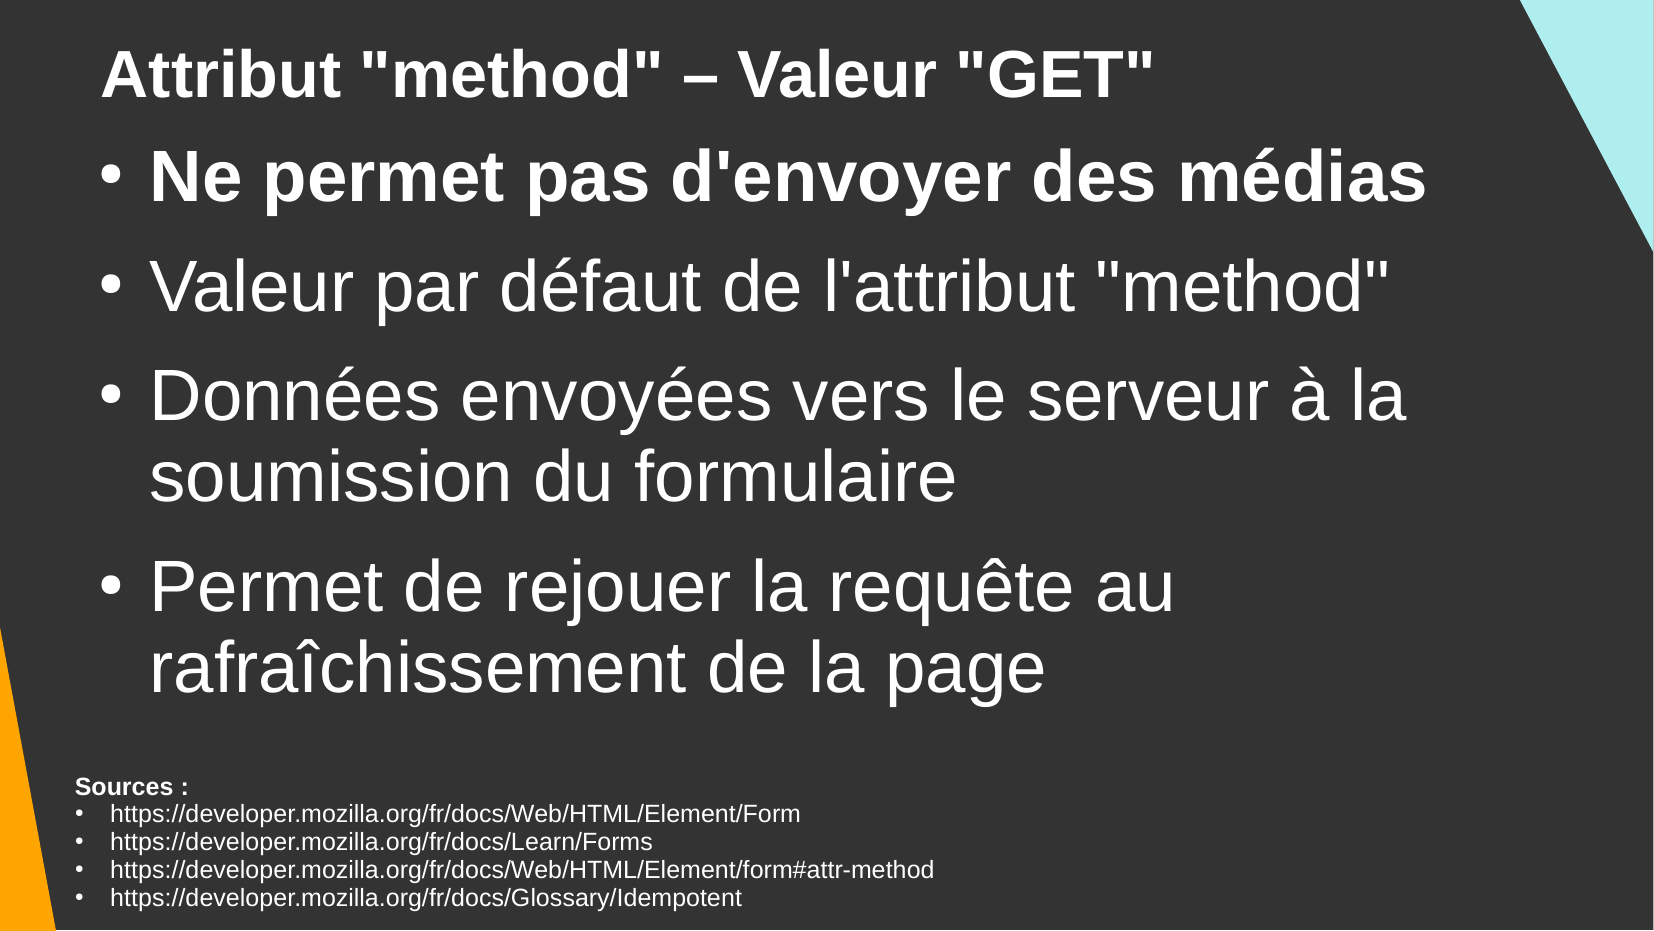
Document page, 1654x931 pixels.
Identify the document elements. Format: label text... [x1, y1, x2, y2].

text_box [0, 627, 57, 931]
title Attribut "method" – Valeur "GET" [82, 37, 1571, 114]
text_box Sources : https://developer.mozilla.org/fr/docs/Web/HTML/Element/Form https://developer.mozilla.org/fr/docs/Learn/Forms https://developer.mozilla.org/fr/docs/Web/HTML/Element/form#attr-method https://developer.mozilla.org/fr/docs/Glossary/Idempotent [60, 764, 1546, 920]
list Ne permet pas d'envoyer des médias Valeur par défaut de l'attribut "method" Données envoyées vers le serveur à la soumission du formulaire Permet de rejouer la requête au rafraîchissement de la page [80, 135, 1605, 709]
text_box [1519, 0, 1654, 254]
